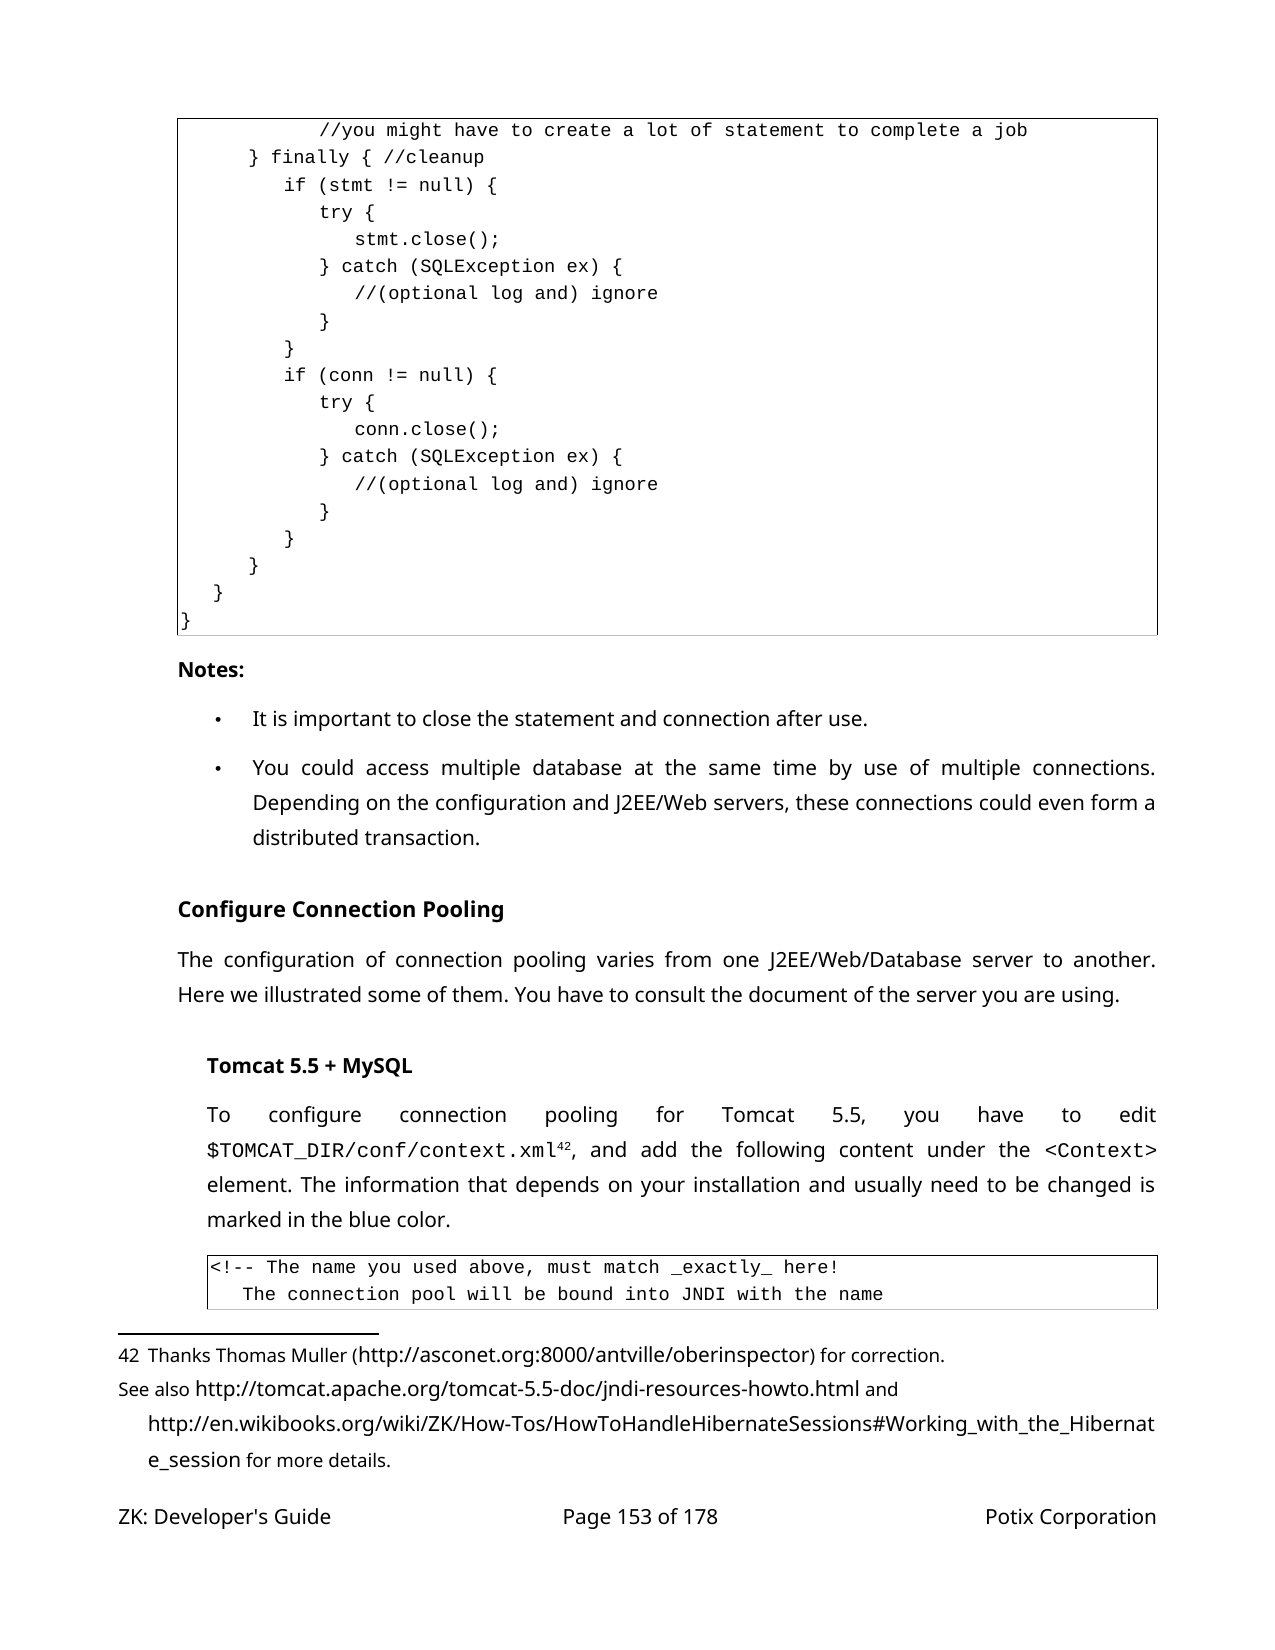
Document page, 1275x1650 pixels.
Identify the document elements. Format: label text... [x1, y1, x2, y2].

text } [178, 336, 1157, 360]
text try { [178, 200, 1157, 224]
text <!-- The name you used above, must match _exactly_ here! [208, 1256, 1157, 1279]
text //(optional log and) ignore [178, 281, 1157, 306]
text } [178, 308, 1157, 333]
text } [178, 553, 1157, 577]
list It is important to close the statement and connection after use. [215, 704, 1157, 732]
text } finally { //cleanup [178, 145, 1157, 169]
subtitle Configure Connection Pooling [177, 894, 1157, 924]
text Thanks Thomas Muller (http://asconet.org:8000/antville/oberinspector) for correction. [118, 1340, 1157, 1368]
text The configuration of connection pooling varies from one J2EE/Web/Database server to another. Here we illustrated some of them. You have to consult the document of the server you are using. [177, 945, 1157, 1008]
text } [178, 607, 1157, 635]
text } [178, 499, 1157, 523]
text } catch (SQLException ex) { [178, 444, 1157, 469]
text } [178, 526, 1157, 550]
text //you might have to create a lot of statement to complete a job [178, 119, 1157, 142]
subtitle Tomcat 5.5 + MySQL [207, 1051, 1157, 1079]
text } [178, 580, 1157, 604]
text See also http://tomcat.apache.org/tomcat-5.5-doc/jndi-resources-howto.html and http://en.wikibooks.org/wiki/ZK/How-Tos/HowToHandleHibernateSessions#Working_with_the_Hibernate_session for more details. [118, 1374, 1157, 1473]
text The connection pool will be bound into JNDI with the name [208, 1282, 1157, 1309]
text if (conn != null) { [178, 363, 1157, 387]
text stmt.close(); [178, 227, 1157, 251]
text } catch (SQLException ex) { [178, 254, 1157, 278]
text try { [178, 390, 1157, 414]
text Notes: [177, 655, 1157, 684]
text if (stmt != null) { [178, 172, 1157, 197]
text conn.close(); [178, 417, 1157, 441]
text To configure connection pooling for Tomcat 5.5, you have to edit $TOMCAT_DIR/conf/context.xml, and add the following content under the <Context> element. The information that depends on your installation and usually need to be changed is marked in the blue color. [207, 1100, 1157, 1234]
text //(optional log and) ignore [178, 472, 1157, 496]
list You could access multiple database at the same time by use of multiple connections. Depending on the configuration and J2EE/Web servers, these connections could even form a distributed transaction. [215, 753, 1157, 852]
